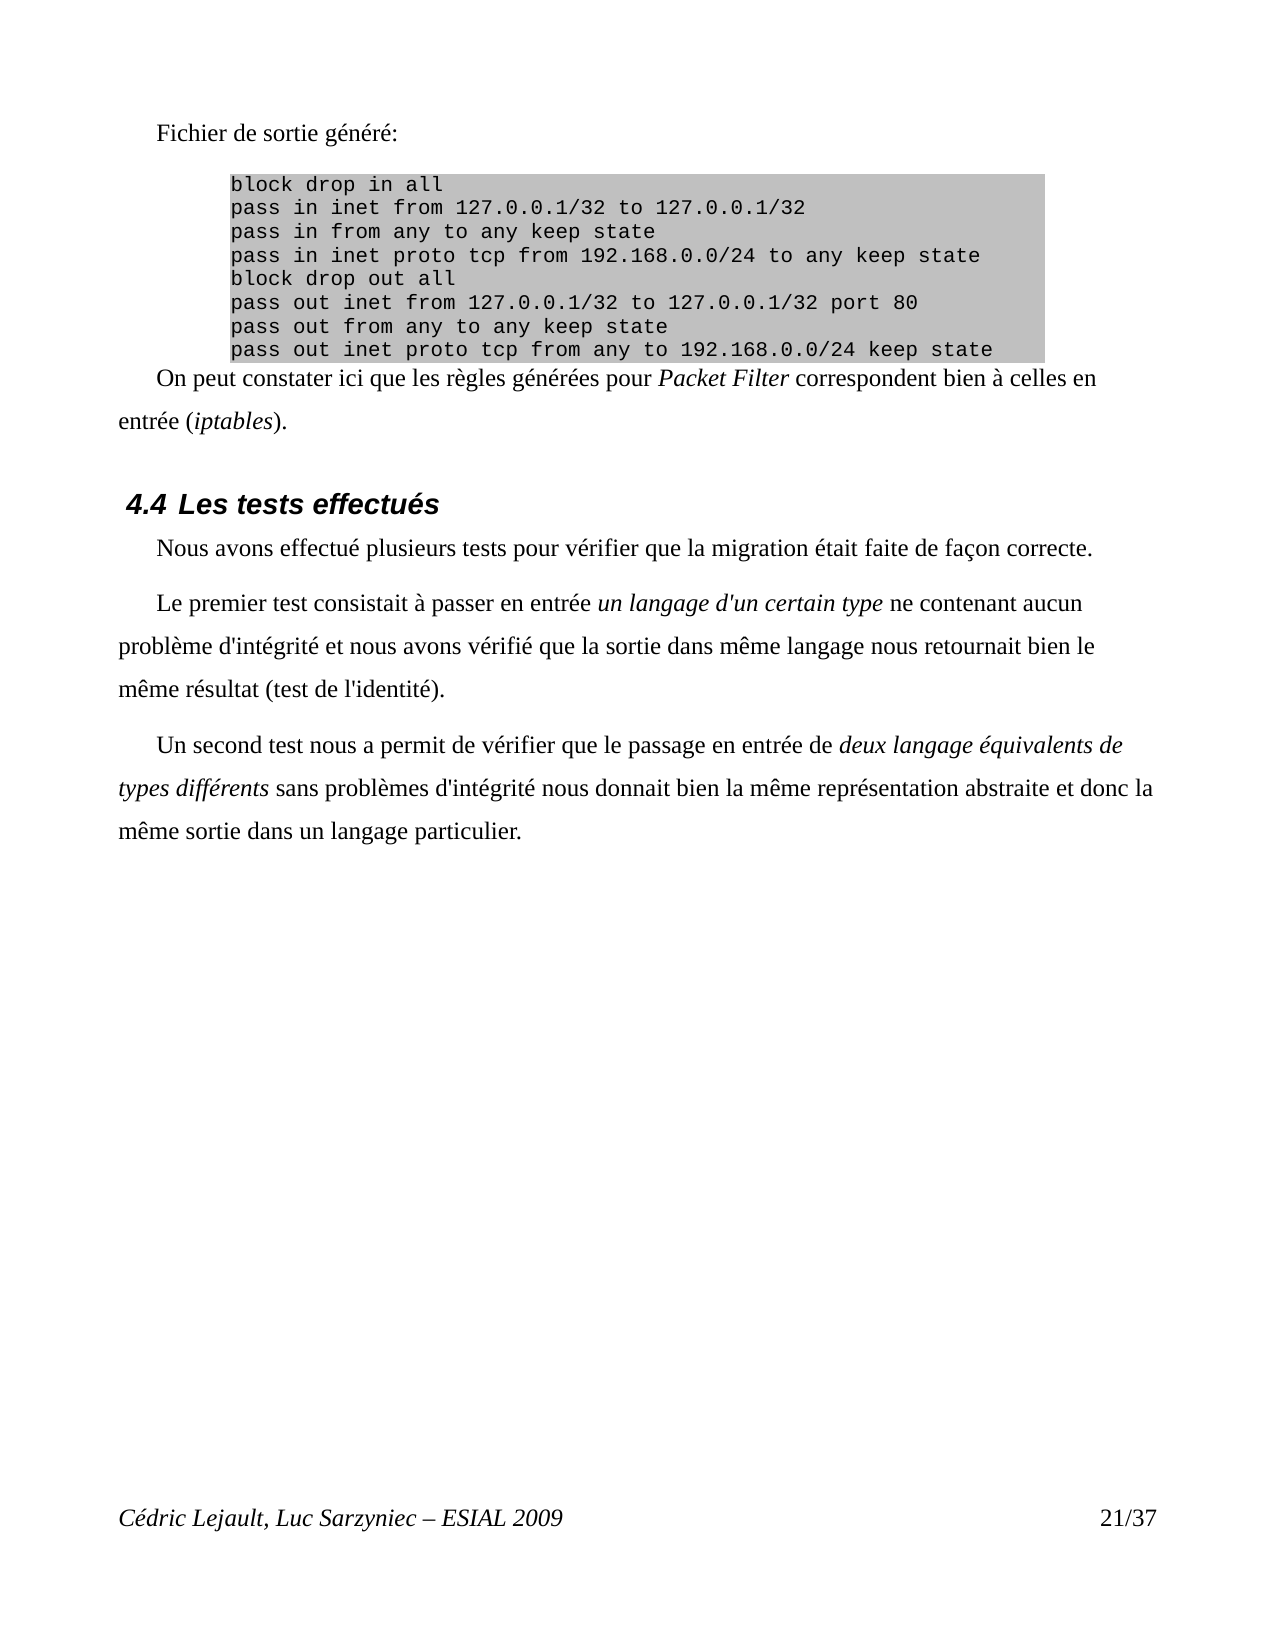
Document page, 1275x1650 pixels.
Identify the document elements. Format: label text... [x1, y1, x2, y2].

text pass in inet from 127.0.0.1/32 to 127.0.0.1/32 [230, 197, 1045, 221]
text Un second test nous a permit de vérifier que le passage en entrée de deux langage équivalents de types différents sans problèmes d'intégrité nous donnait bien la même représentation abstraite et donc la même sortie dans un langage particulier. [118, 730, 1157, 845]
text On peut constater ici que les règles générées pour Packet Filter correspondent bien à celles en entrée (iptables). [118, 363, 1157, 435]
subtitle Les tests effectués [118, 487, 1157, 520]
text pass out inet from 127.0.0.1/32 to 127.0.0.1/32 port 80 [230, 292, 1045, 316]
text pass in from any to any keep state [230, 221, 1045, 245]
text pass out inet proto tcp from any to 192.168.0.0/24 keep state [230, 339, 1045, 363]
text pass out from any to any keep state [230, 316, 1045, 339]
text Fichier de sortie généré: [118, 118, 1157, 147]
text Nous avons effectué plusieurs tests pour vérifier que la migration était faite de façon correcte. [118, 533, 1157, 561]
text Le premier test consistait à passer en entrée un langage d'un certain type ne contenant aucun problème d'intégrité et nous avons vérifié que la sortie dans même langage nous retournait bien le même résultat (test de l'identité). [118, 588, 1157, 703]
text block drop out all [230, 268, 1045, 292]
text block drop in all [230, 174, 1045, 197]
text pass in inet proto tcp from 192.168.0.0/24 to any keep state [230, 245, 1045, 268]
